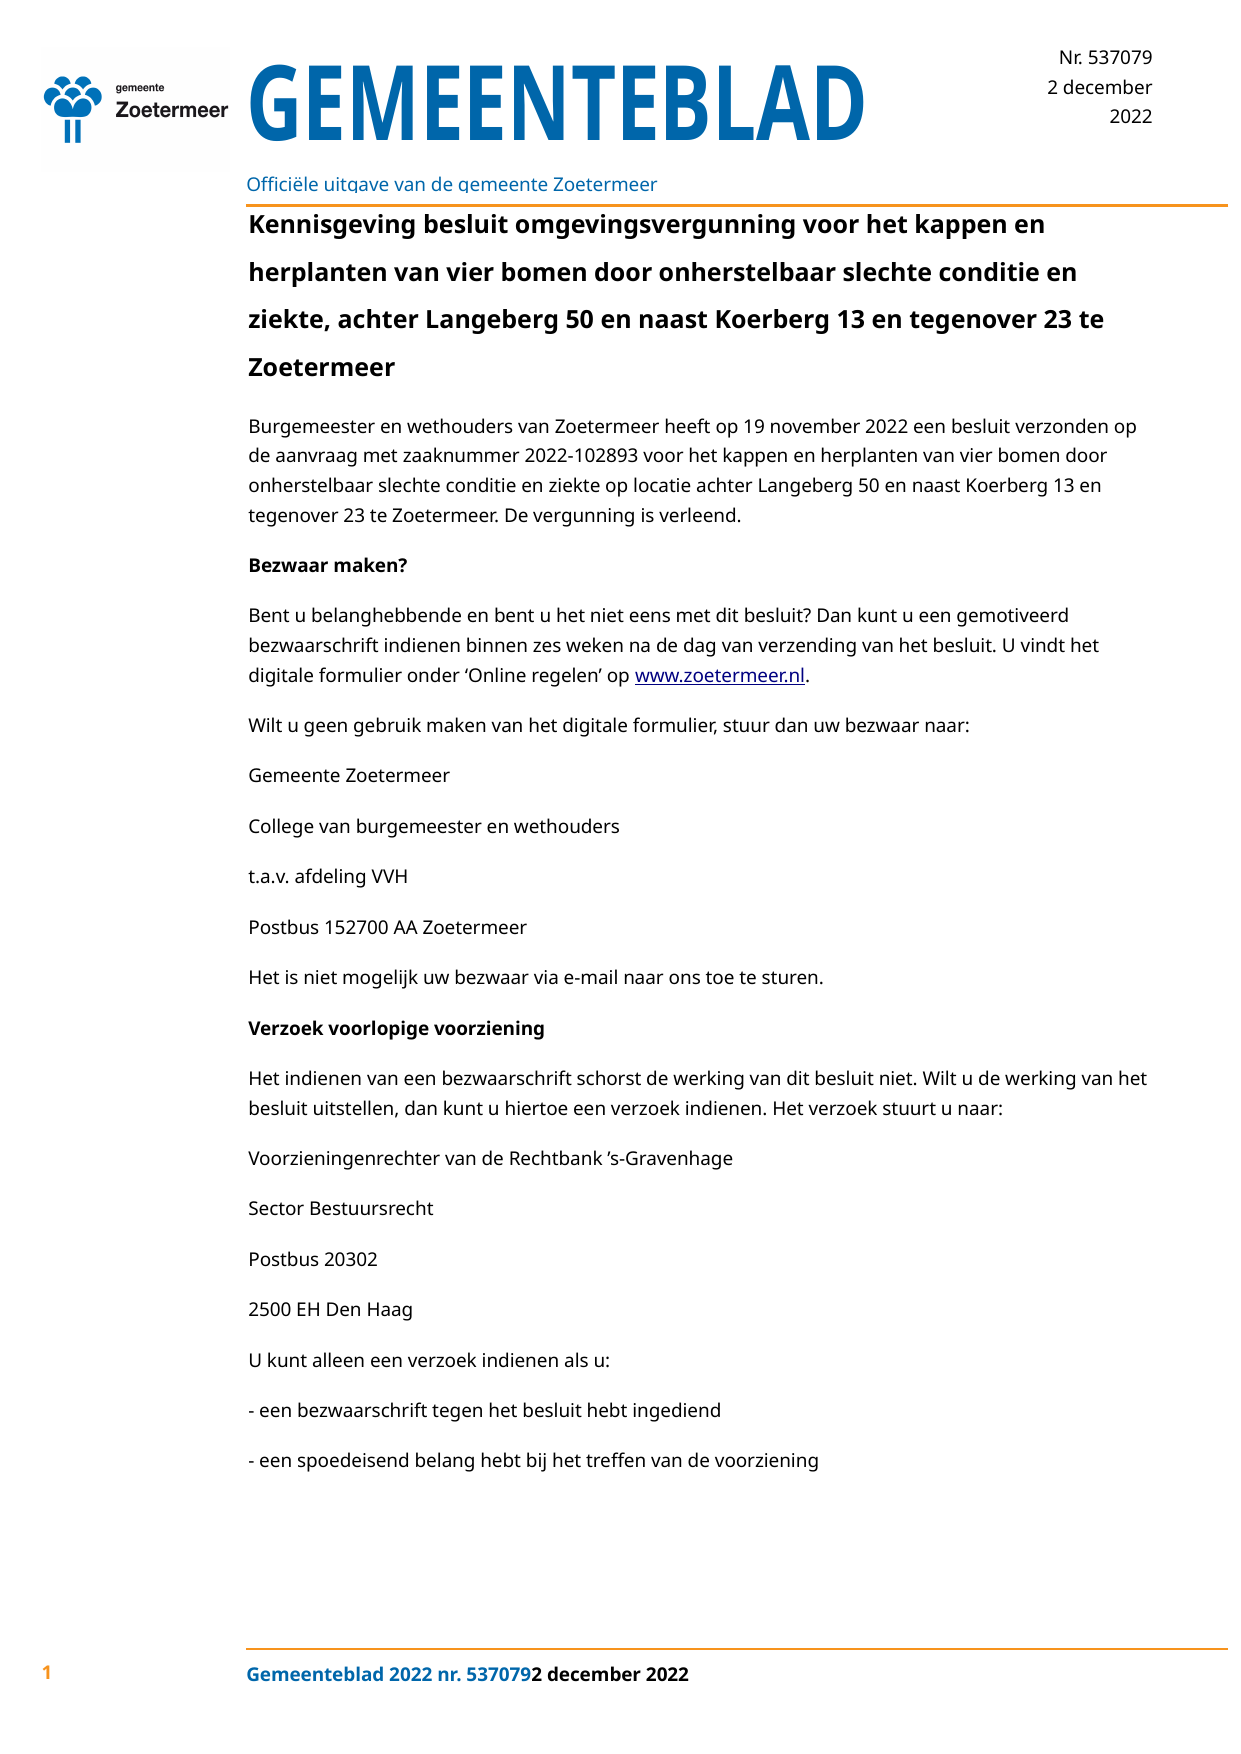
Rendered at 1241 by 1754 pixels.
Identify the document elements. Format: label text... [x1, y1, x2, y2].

text Het is niet mogelijk uw bezwaar via e-mail naar ons toe te sturen. [248, 964, 1152, 990]
text Bezwaar maken? [248, 552, 1152, 578]
text College van burgemeester en wethouders [248, 813, 1152, 839]
text Het indienen van een bezwaarschrift schorst de werking van dit besluit niet. Wilt u de werking van het besluit uitstellen, dan kunt u hiertoe een verzoek indienen. Het verzoek stuurt u naar: [248, 1065, 1152, 1121]
text Postbus 152700 AA Zoetermeer [248, 914, 1152, 940]
text Kennisgeving besluit omgevingsvergunning voor het kappen en herplanten van vier bomen door onherstelbaar slechte conditie en ziekte, achter Langeberg 50 en naast Koerberg 13 en tegenover 23 te Zoetermeer [248, 207, 1152, 384]
text Burgemeester en wethouders van Zoetermeer heeft op 19 november 2022 een besluit verzonden op de aanvraag met zaaknummer 2022-102893 voor het kappen en herplanten van vier bomen door onherstelbaar slechte conditie en ziekte op locatie achter Langeberg 50 en naast Koerberg 13 en tegenover 23 te Zoetermeer. De vergunning is verleend. [248, 413, 1152, 528]
text Postbus 20302 [248, 1246, 1152, 1272]
text - een bezwaarschrift tegen het besluit hebt ingediend [248, 1397, 1152, 1423]
text t.a.v. afdeling VVH [248, 863, 1152, 889]
text Gemeente Zoetermeer [248, 763, 1152, 788]
text 2500 EH Den Haag [248, 1296, 1152, 1322]
text - een spoedeisend belang hebt bij het treffen van de voorziening [248, 1448, 1152, 1473]
text Voorzieningenrechter van de Rechtbank ’s-Gravenhage [248, 1145, 1152, 1171]
text U kunt alleen een verzoek indienen als u: [248, 1347, 1152, 1373]
picture [41, 47, 231, 172]
text Wilt u geen gebruik maken van het digitale formulier, stuur dan uw bezwaar naar: [248, 712, 1152, 738]
text Bent u belanghebbende en bent u het niet eens met dit besluit? Dan kunt u een gemotiveerd bezwaarschrift indienen binnen zes weken na de dag van verzending van het besluit. U vindt het digitale formulier onder ‘Online regelen’ op www.zoetermeer.nl. [248, 603, 1152, 688]
text Sector Bestuursrecht [248, 1196, 1152, 1221]
text Verzoek voorlopige voorziening [248, 1015, 1152, 1041]
